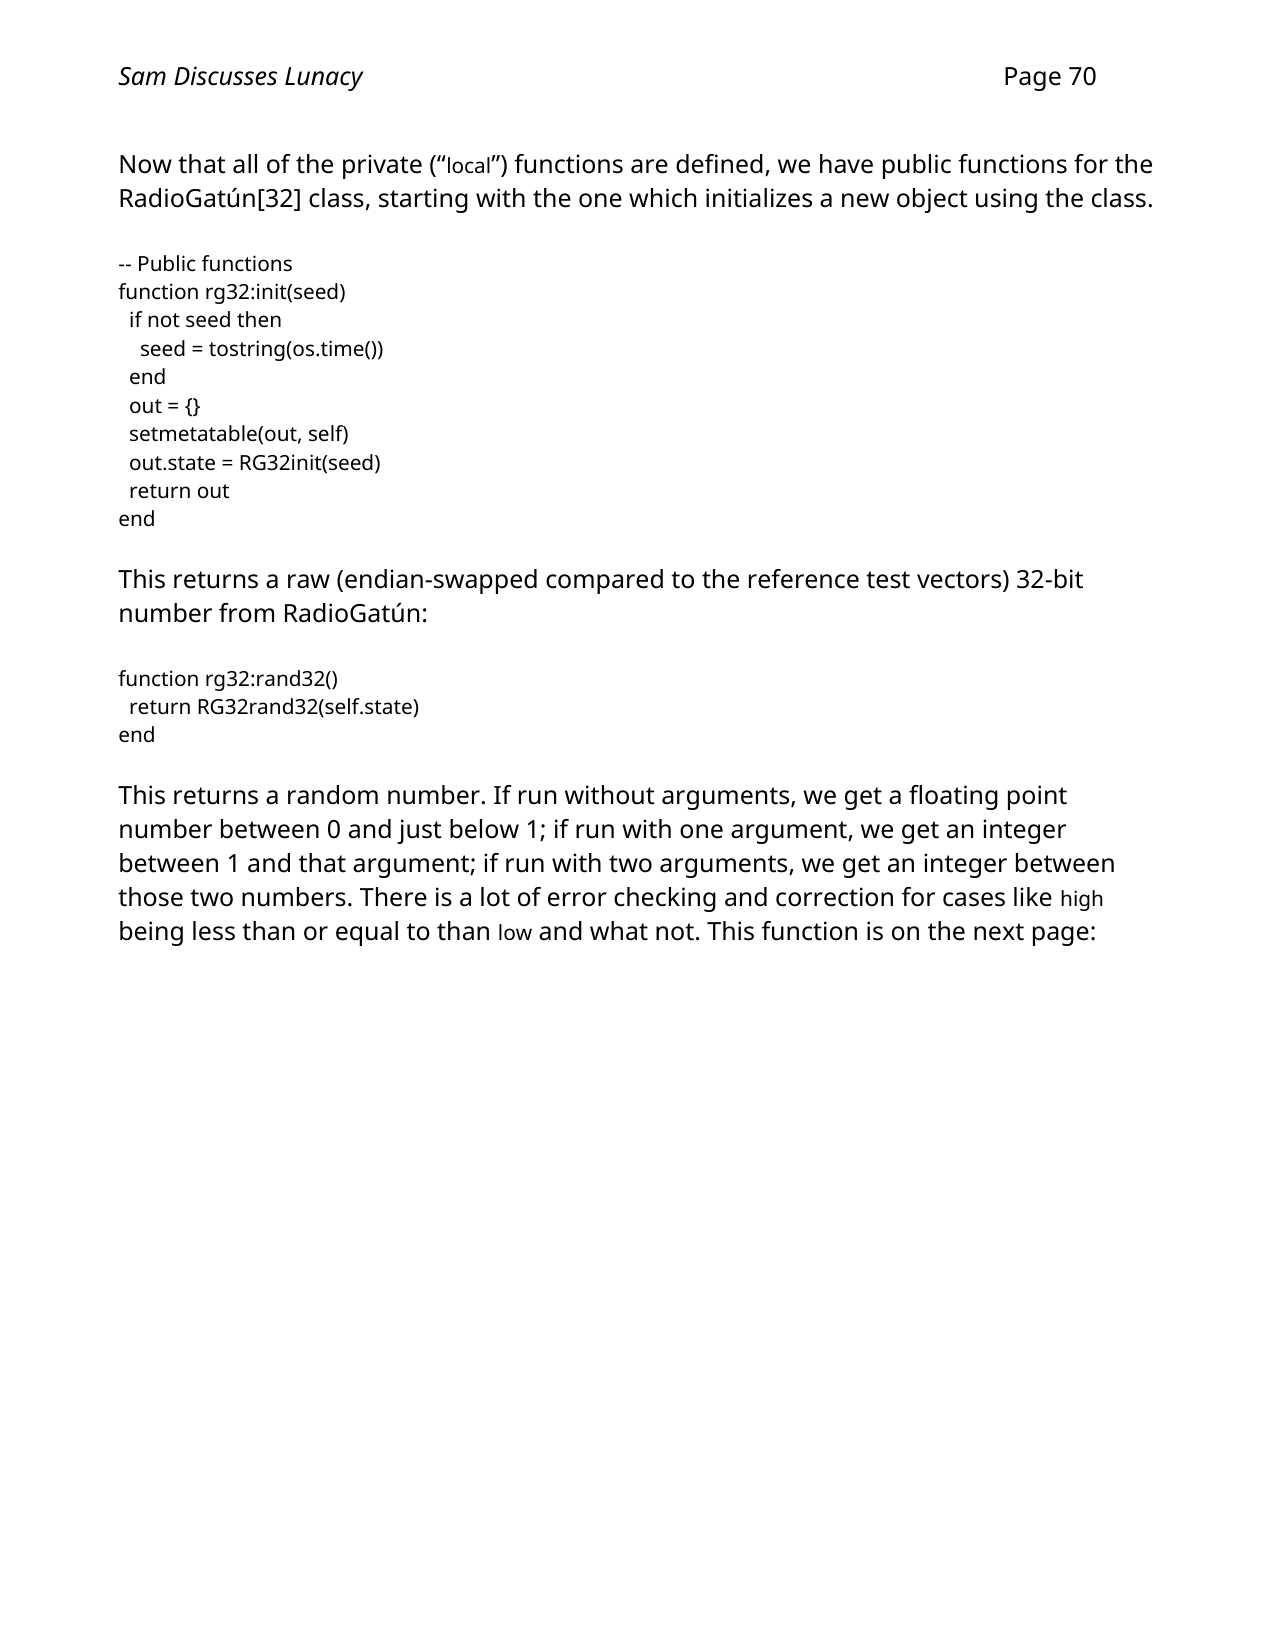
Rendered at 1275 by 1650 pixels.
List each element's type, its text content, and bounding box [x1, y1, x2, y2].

text out.state = RG32init(seed) [118, 448, 1157, 476]
text out = {} [118, 391, 1157, 419]
text return RG32rand32(self.state) [118, 692, 1157, 721]
text end [118, 721, 1157, 749]
text function rg32:rand32() [118, 664, 1157, 692]
text if not seed then [118, 306, 1157, 334]
text end [118, 362, 1157, 391]
text seed = tostring(os.time()) [118, 334, 1157, 362]
text end [118, 504, 1157, 533]
text This returns a raw (endian-swapped compared to the reference test vectors) 32-bit number from RadioGatún: [118, 561, 1157, 629]
text setmetatable(out, self) [118, 419, 1157, 448]
text Now that all of the private (“local”) functions are defined, we have public functions for the RadioGatún[32] class, starting with the one which initializes a new object using the class. [118, 146, 1157, 214]
text -- Public functions [118, 249, 1157, 277]
text function rg32:init(seed) [118, 277, 1157, 306]
text return out [118, 476, 1157, 504]
text This returns a random number. If run without arguments, we get a floating point number between 0 and just below 1; if run with one argument, we get an integer between 1 and that argument; if run with two arguments, we get an integer between those two numbers. There is a lot of error checking and correction for cases like high being less than or equal to than low and what not. This function is on the next page: [118, 777, 1157, 948]
